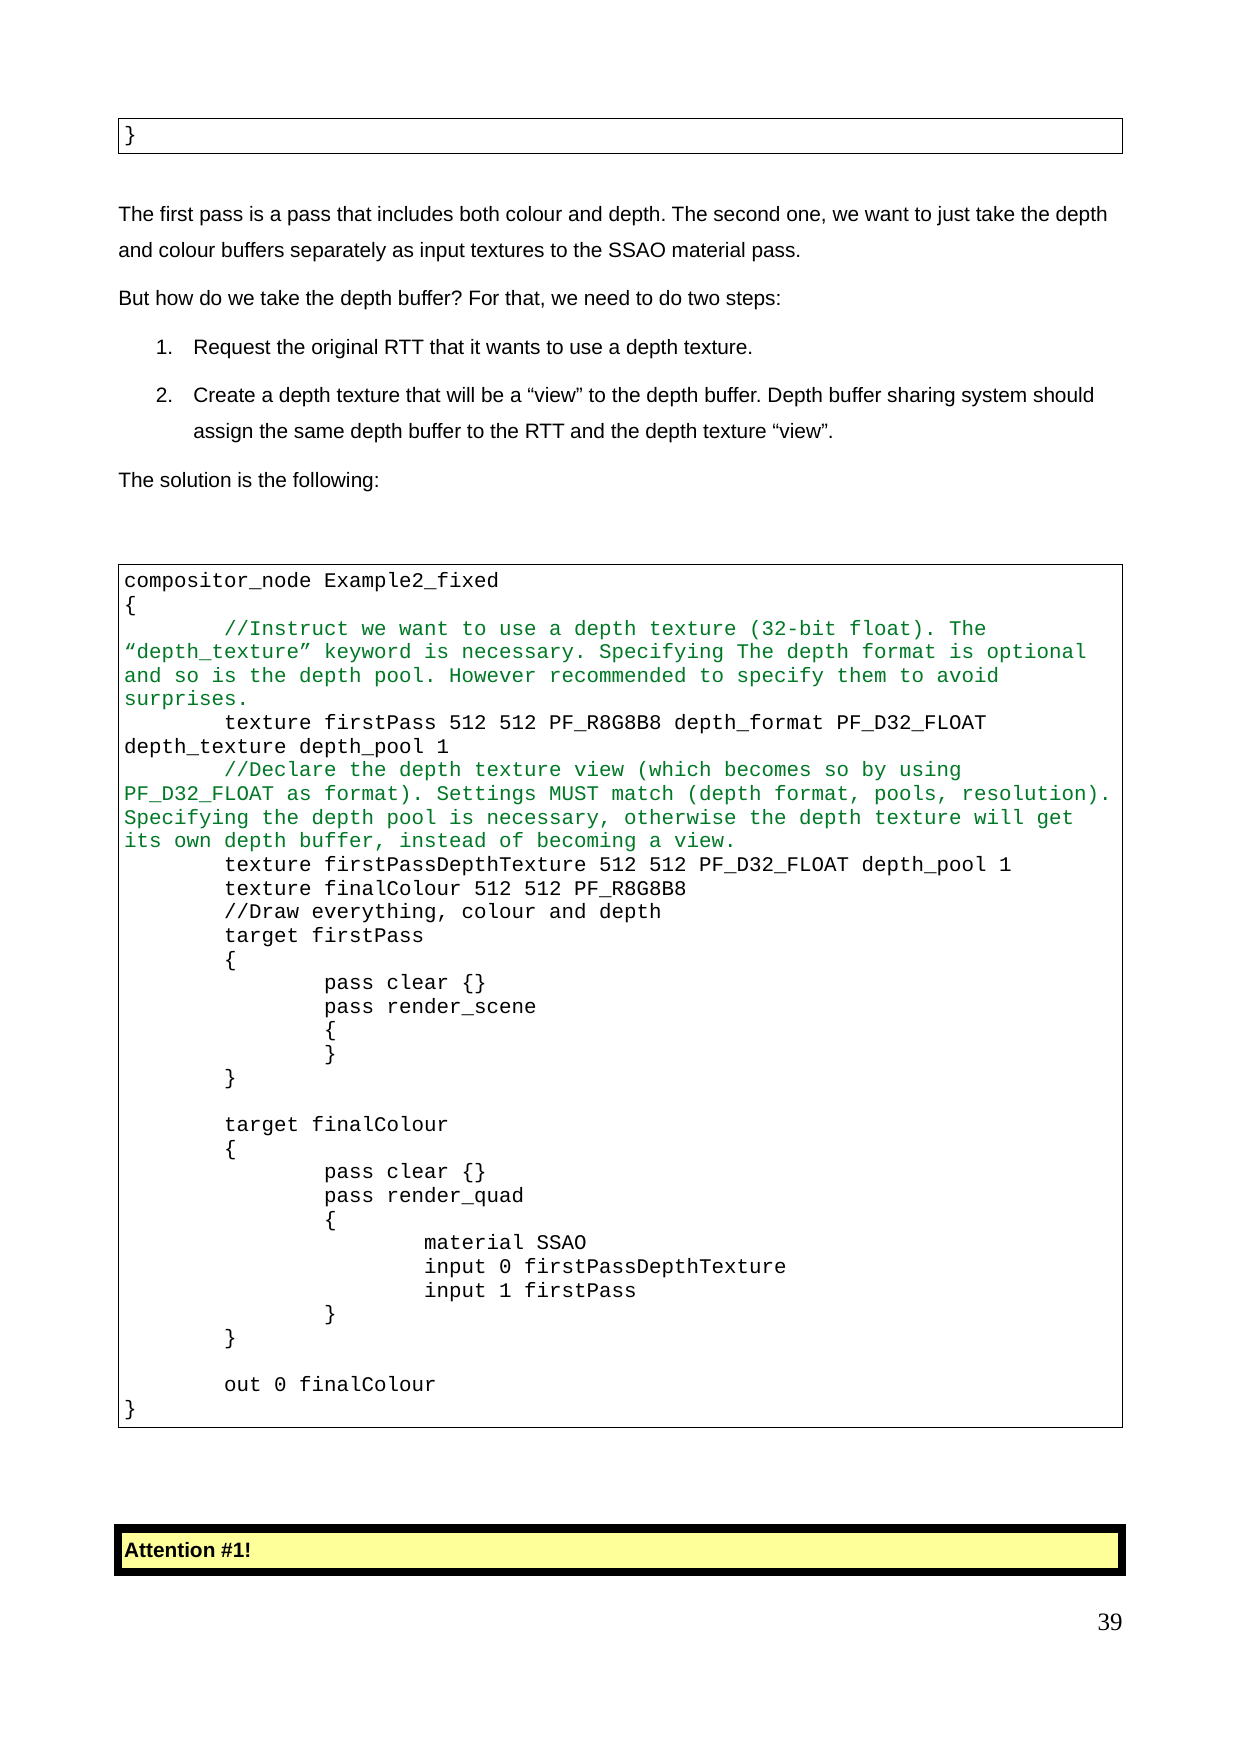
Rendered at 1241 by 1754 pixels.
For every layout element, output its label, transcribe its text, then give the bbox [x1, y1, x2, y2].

table_header Attention #1! [122, 1533, 1118, 1568]
text But how do we take the depth buffer? For that, we need to do two steps: [118, 286, 1122, 310]
text The first pass is a pass that includes both colour and depth. The second one, we want to just take the depth and colour buffers separately as input textures to the SSAO material pass. [118, 202, 1122, 262]
list Create a depth texture that will be a “view” to the depth buffer. Depth buffer sharing system should assign the same depth buffer to the RTT and the depth texture “view”. [156, 383, 1122, 443]
list Request the original RTT that it wants to use a depth texture. [156, 335, 1122, 359]
table_header compositor_node Example2_fixed { //Instruct we want to use a depth texture (32-bit float). The “depth_texture” keyword is necessary. Specifying The depth format is optional and so is the depth pool. However recommended to specify them to avoid surprises. texture firstPass 512 512 PF_R8G8B8 depth_format PF_D32_FLOAT depth_texture depth_pool 1 //Declare the depth texture view (which becomes so by using PF_D32_FLOAT as format). Settings MUST match (depth format, pools, resolution). Specifying the depth pool is necessary, otherwise the depth texture will get its own depth buffer, instead of becoming a view. texture firstPassDepthTexture 512 512 PF_D32_FLOAT depth_pool 1 texture finalColour 512 512 PF_R8G8B8 //Draw everything, colour and depth target firstPass { pass clear {} pass render_scene { } } target finalColour { pass clear {} pass render_quad { material SSAO input 0 firstPassDepthTexture input 1 firstPass } } out 0 finalColour } [119, 565, 1122, 1427]
text The solution is the following: [118, 467, 1122, 491]
table_header } [119, 119, 1122, 153]
